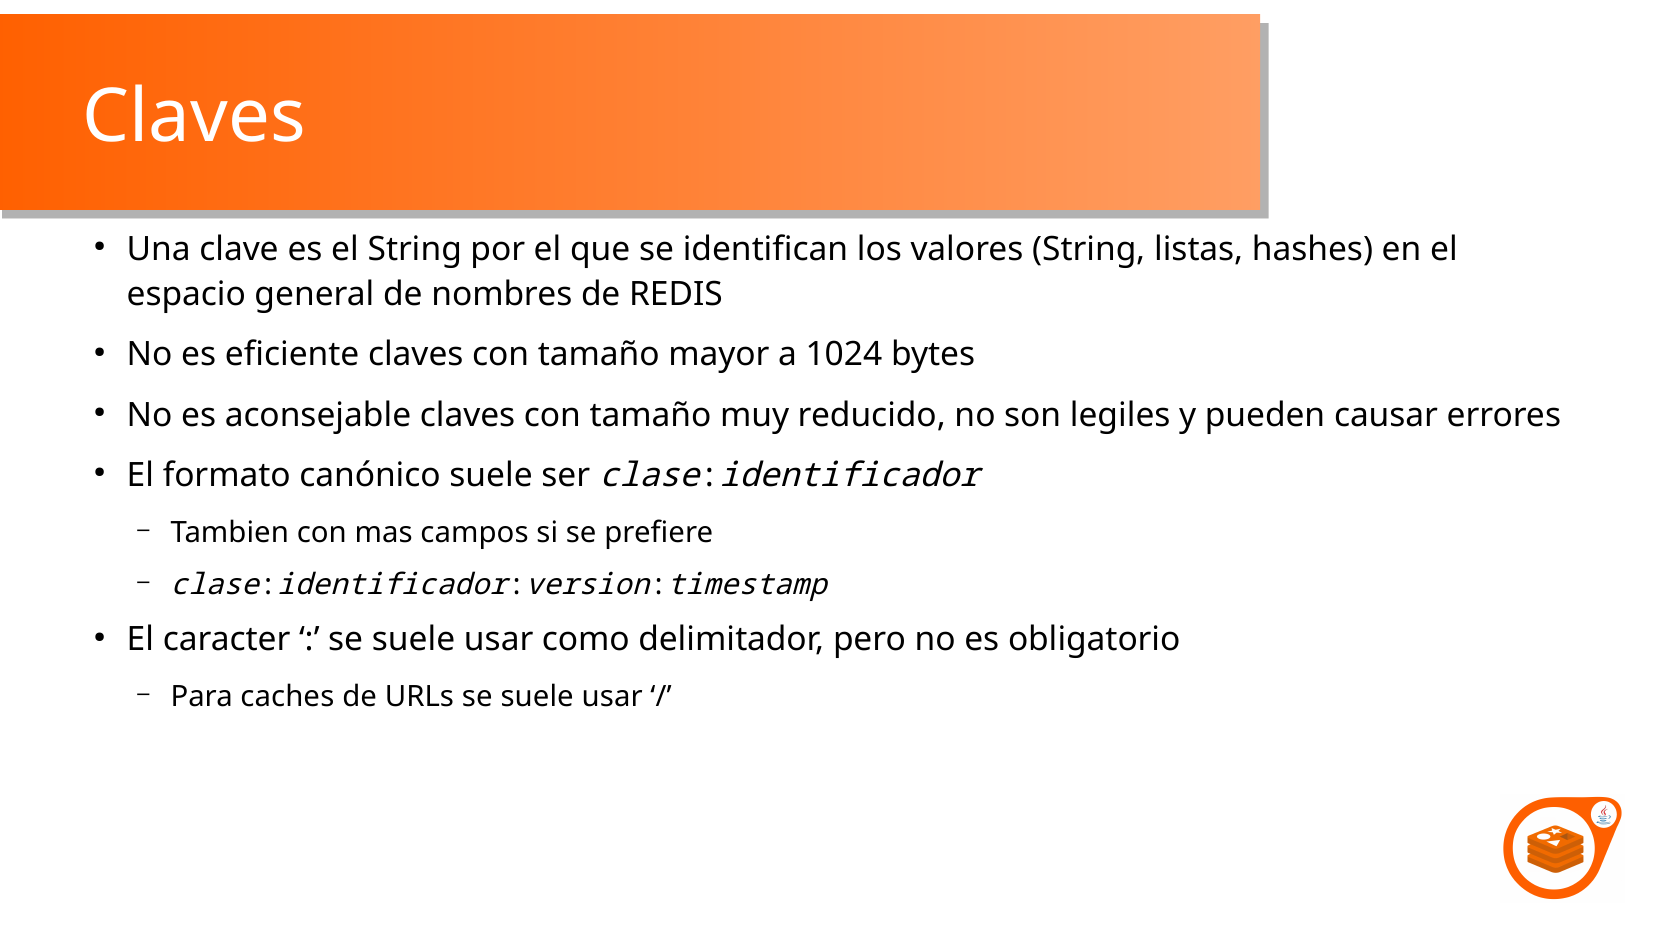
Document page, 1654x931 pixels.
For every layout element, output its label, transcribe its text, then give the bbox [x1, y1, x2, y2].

title Claves [82, 35, 1235, 189]
list Una clave es el String por el que se identifican los valores (String, listas, hashes) en el espacio general de nombres de REDIS No es eficiente claves con tamaño mayor a 1024 bytes No es aconsejable claves con tamaño muy reducido, no son legiles y pueden causar errores El formato canónico suele ser clase:identificador Tambien con mas campos si se prefiere clase:identificador:version:timestamp El caracter ‘:’ se suele usar como delimitador, pero no es obligatorio Para caches de URLs se suele usar ‘/’ [82, 224, 1571, 764]
picture [1500, 794, 1625, 903]
